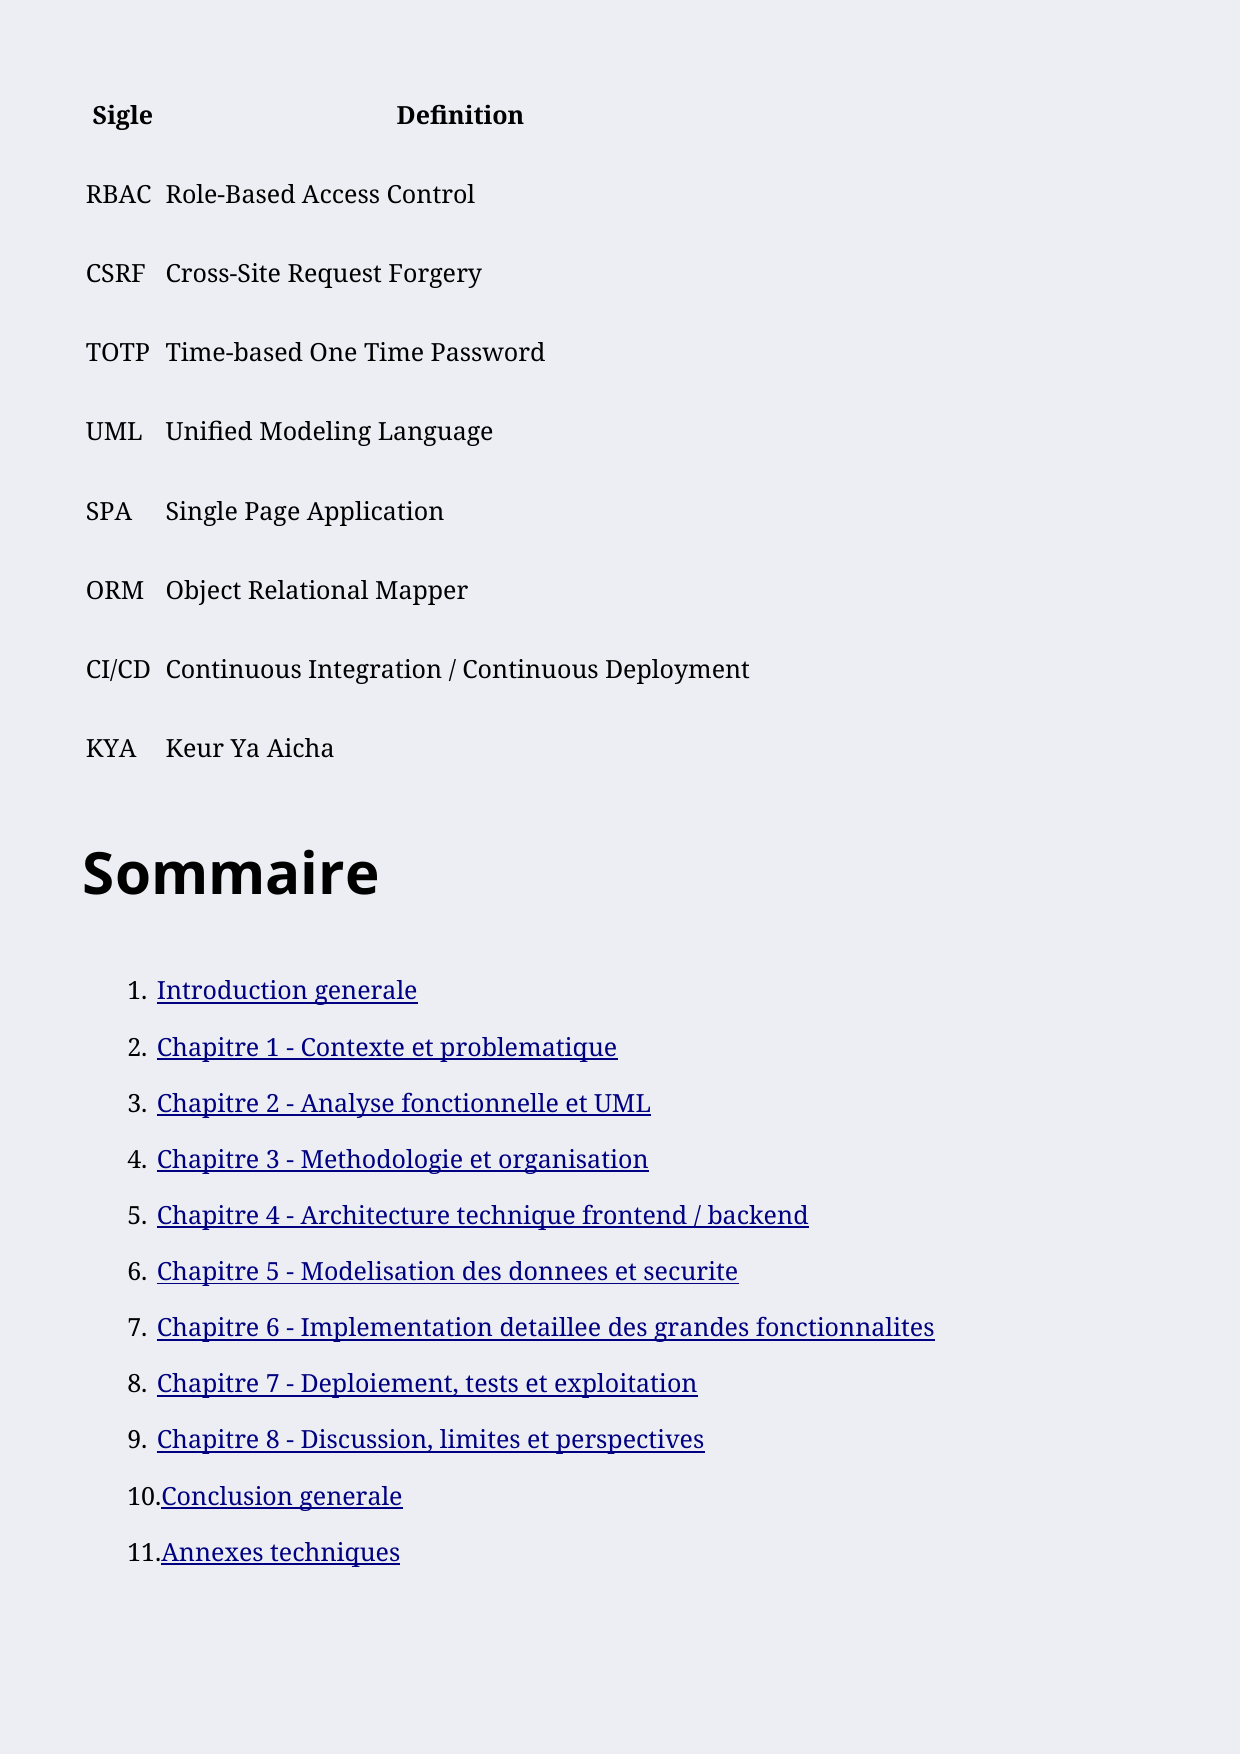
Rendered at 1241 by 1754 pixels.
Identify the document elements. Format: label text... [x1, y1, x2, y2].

subtitle Sommaire [83, 832, 1157, 911]
table_cell Object Relational Mapper [163, 570, 758, 649]
table_cell Role-Based Access Control [163, 174, 758, 253]
table_cell Keur Ya Aicha [163, 728, 758, 807]
list Chapitre 3 - Methodologie et organisation [127, 1141, 1157, 1176]
table_header Sigle [83, 95, 162, 174]
table_cell Time-based One Time Password [163, 332, 758, 411]
table_cell Continuous Integration / Continuous Deployment [163, 649, 758, 728]
list Annexes techniques [127, 1534, 1157, 1568]
table_cell CI/CD [83, 649, 162, 728]
table_cell UML [83, 411, 162, 490]
list Chapitre 2 - Analyse fonctionnelle et UML [127, 1085, 1157, 1119]
list Conclusion generale [127, 1478, 1157, 1512]
table_cell Single Page Application [163, 490, 758, 569]
table_cell RBAC [83, 174, 162, 253]
list Chapitre 8 - Discussion, limites et perspectives [127, 1422, 1157, 1456]
table_cell CSRF [83, 253, 162, 332]
table_cell Unified Modeling Language [163, 411, 758, 490]
table_cell ORM [83, 570, 162, 649]
list Chapitre 6 - Implementation detaillee des grandes fonctionnalites [127, 1310, 1157, 1344]
list Chapitre 7 - Deploiement, tests et exploitation [127, 1366, 1157, 1400]
table_cell KYA [83, 728, 162, 807]
table_cell SPA [83, 490, 162, 569]
list Introduction generale [127, 973, 1157, 1007]
list Chapitre 5 - Modelisation des donnees et securite [127, 1254, 1157, 1288]
list Chapitre 4 - Architecture technique frontend / backend [127, 1198, 1157, 1232]
table_header Definition [163, 95, 758, 174]
table_cell TOTP [83, 332, 162, 411]
list Chapitre 1 - Contexte et problematique [127, 1029, 1157, 1063]
table_cell Cross-Site Request Forgery [163, 253, 758, 332]
